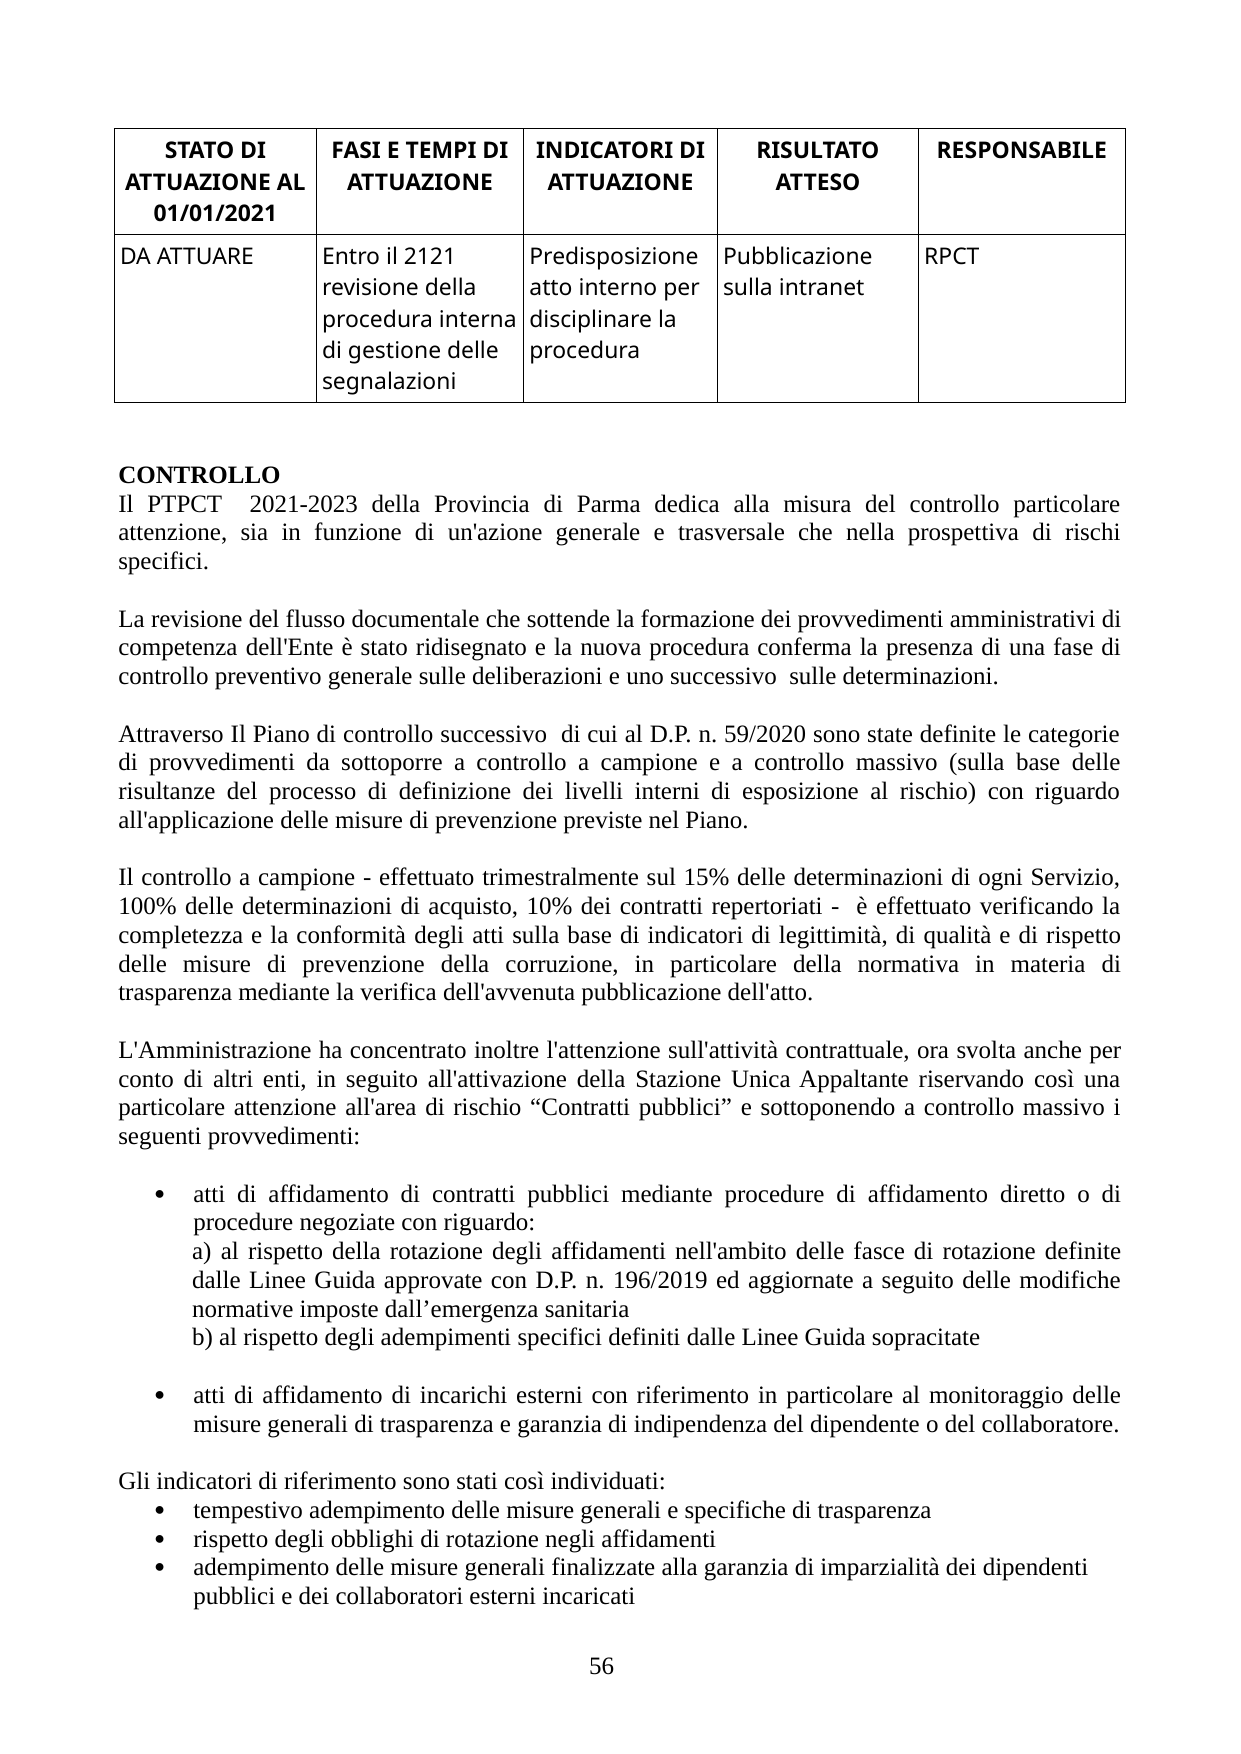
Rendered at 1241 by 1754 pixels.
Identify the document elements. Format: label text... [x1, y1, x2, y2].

table_cell DA ATTUARE [115, 235, 316, 402]
table_cell RPCT [919, 235, 1125, 402]
list adempimento delle misure generali finalizzate alla garanzia di imparzialità dei dipendenti pubblici e dei collaboratori esterni incaricati [156, 1552, 1122, 1610]
table_cell Entro il 2121 revisione della procedura interna di gestione delle segnalazioni [317, 235, 523, 402]
text CONTROLLO [118, 460, 1122, 489]
list tempestivo adempimento delle misure generali e specifiche di trasparenza [156, 1495, 1122, 1524]
table_header INDICATORI DI ATTUAZIONE [524, 129, 717, 234]
text Il PTPCT 2021-2023 della Provincia di Parma dedica alla misura del controllo particolare attenzione, sia in funzione di un'azione generale e trasversale che nella prospettiva di rischi specifici. [118, 489, 1122, 575]
table_cell Pubblicazione sulla intranet [718, 235, 918, 402]
text La revisione del flusso documentale che sottende la formazione dei provvedimenti amministrativi di competenza dell'Ente è stato ridisegnato e la nuova procedura conferma la presenza di una fase di controllo preventivo generale sulle deliberazioni e uno successivo sulle determinazioni. [118, 604, 1122, 690]
list atti di affidamento di contratti pubblici mediante procedure di affidamento diretto o di procedure negoziate con riguardo: [156, 1179, 1122, 1236]
list atti di affidamento di incarichi esterni con riferimento in particolare al monitoraggio delle misure generali di trasparenza e garanzia di indipendenza del dipendente o del collaboratore. [156, 1380, 1122, 1437]
text L'Amministrazione ha concentrato inoltre l'attenzione sull'attività contrattuale, ora svolta anche per conto di altri enti, in seguito all'attivazione della Stazione Unica Appaltante riservando così una particolare attenzione all'area di rischio “Contratti pubblici” e sottoponendo a controllo massivo i seguenti provvedimenti: [118, 1035, 1122, 1150]
table_header STATO DI ATTUAZIONE AL 01/01/2021 [115, 129, 316, 234]
table_header RESPONSABILE [919, 129, 1125, 234]
table_header RISULTATO ATTESO [718, 129, 918, 234]
text Attraverso Il Piano di controllo successivo di cui al D.P. n. 59/2020 sono state definite le categorie di provvedimenti da sottoporre a controllo a campione e a controllo massivo (sulla base delle risultanze del processo di definizione dei livelli interni di esposizione al rischio) con riguardo all'applicazione delle misure di prevenzione previste nel Piano. [118, 719, 1122, 834]
list rispetto degli obblighi di rotazione negli affidamenti [156, 1524, 1122, 1552]
text Gli indicatori di riferimento sono stati così individuati: [118, 1466, 1122, 1495]
table_header FASI E TEMPI DI ATTUAZIONE [317, 129, 523, 234]
table_cell Predisposizione atto interno per disciplinare la procedura [524, 235, 717, 402]
text a) al rispetto della rotazione degli affidamenti nell'ambito delle fasce di rotazione definite dalle Linee Guida approvate con D.P. n. 196/2019 ed aggiornate a seguito delle modifiche normative imposte dall’emergenza sanitaria [192, 1236, 1122, 1322]
text b) al rispetto degli adempimenti specifici definiti dalle Linee Guida sopracitate [192, 1322, 1122, 1351]
text Il controllo a campione - effettuato trimestralmente sul 15% delle determinazioni di ogni Servizio, 100% delle determinazioni di acquisto, 10% dei contratti repertoriati - è effettuato verificando la completezza e la conformità degli atti sulla base di indicatori di legittimità, di qualità e di rispetto delle misure di prevenzione della corruzione, in particolare della normativa in materia di trasparenza mediante la verifica dell'avvenuta pubblicazione dell'atto. [118, 862, 1122, 1006]
